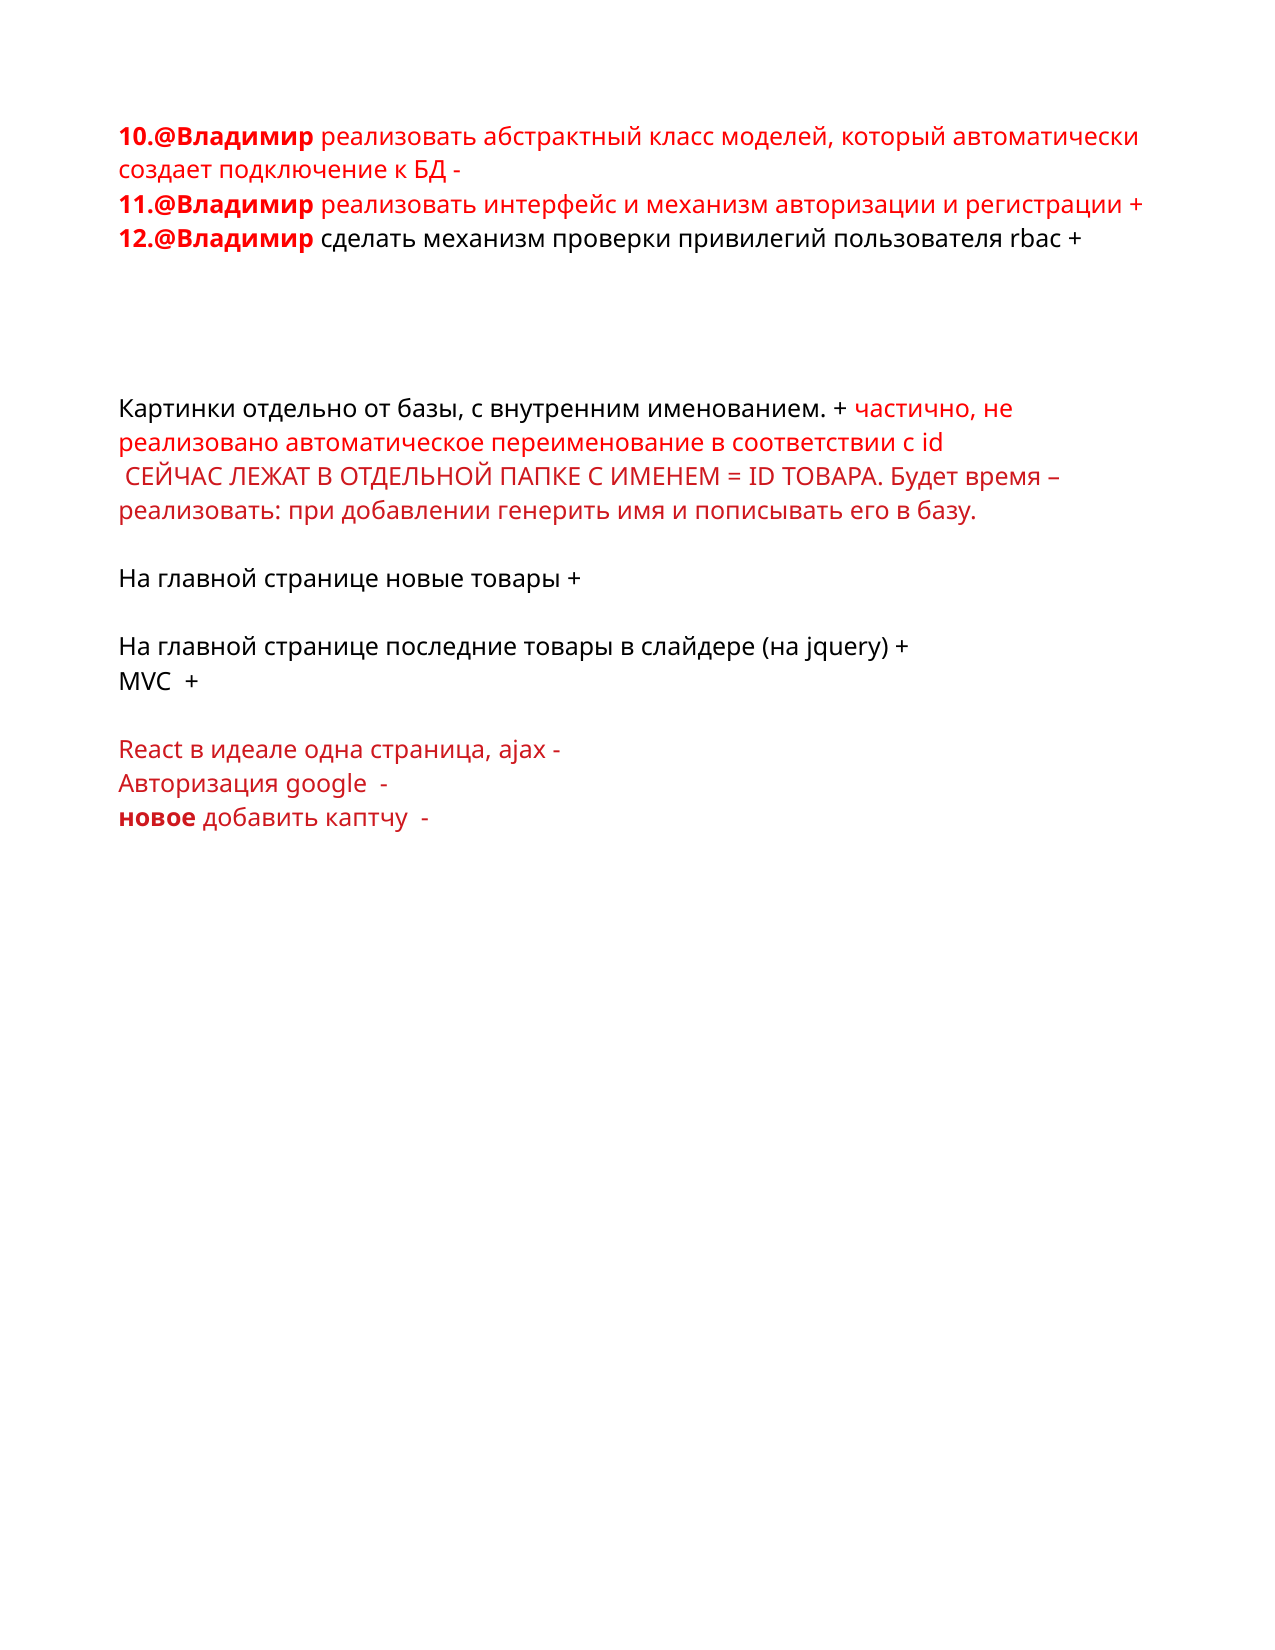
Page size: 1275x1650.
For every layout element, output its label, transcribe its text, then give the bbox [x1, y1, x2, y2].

text На главной странице последние товары в слайдере (на jquery) + [118, 629, 1157, 663]
text Авторизация google - [118, 765, 1157, 799]
text На главной странице новые товары + [118, 561, 1157, 595]
text MVC + [118, 663, 1157, 697]
text новое добавить каптчу - [118, 799, 1157, 833]
text СЕЙЧАС ЛЕЖАТ В ОТДЕЛЬНОЙ ПАПКЕ С ИМЕНЕМ = ID ТОВАРА. Будет время – реализовать: при добавлении генерить имя и пописывать его в базу. [118, 459, 1157, 527]
text Картинки отдельно от базы, с внутренним именованием. + частично, не реализовано автоматическое переименование в соответствии с id [118, 391, 1157, 459]
text 12.@Владимир сделать механизм проверки привилегий пользователя rbac + [118, 220, 1157, 254]
text 10.@Владимир реализовать абстрактный класс моделей, который автоматически создает подключение к БД - [118, 118, 1157, 186]
text 11.@Владимир реализовать интерфейс и механизм авторизации и регистрации + [118, 186, 1157, 220]
text React в идеале одна страница, ajax - [118, 731, 1157, 765]
